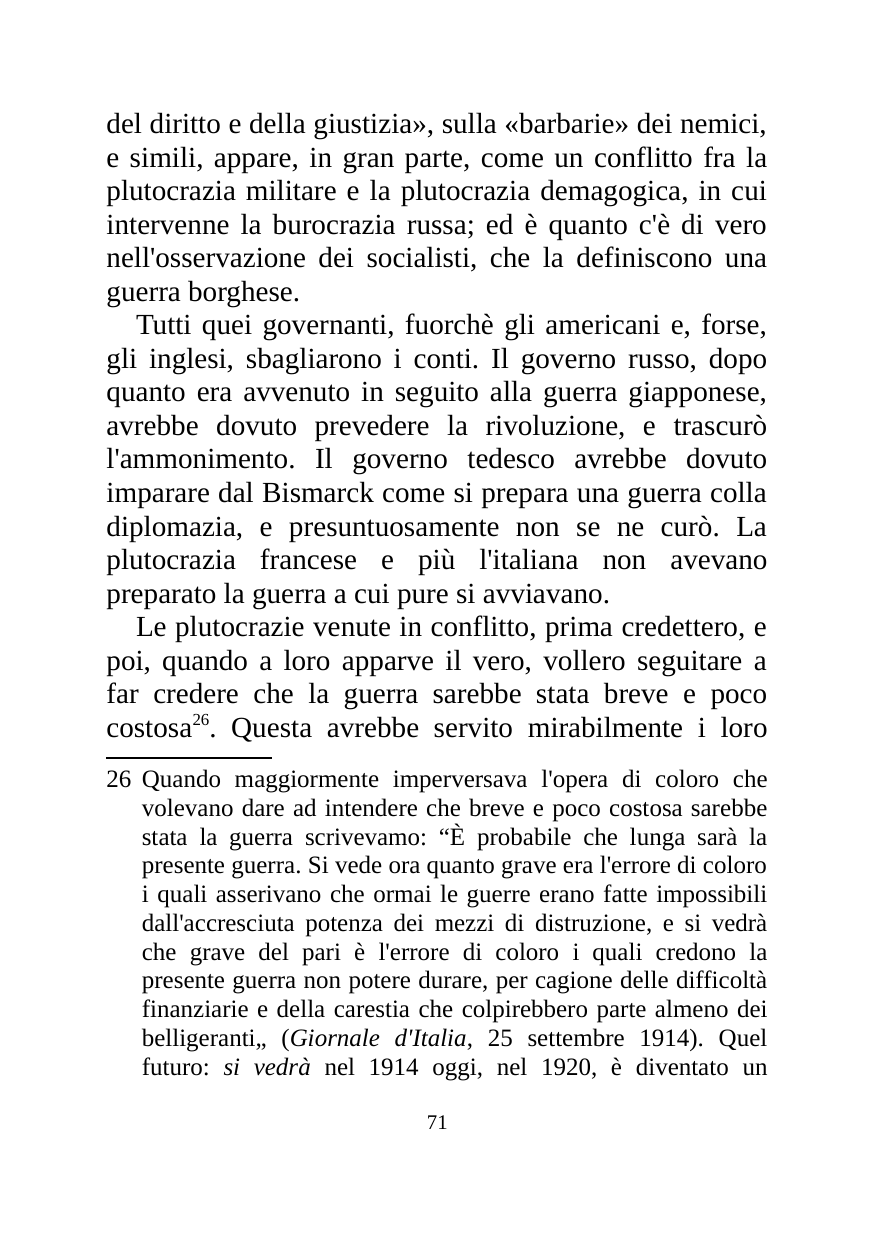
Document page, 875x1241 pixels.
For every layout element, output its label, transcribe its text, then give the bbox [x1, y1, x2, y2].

text Tutti quei governanti, fuorchè gli americani e, forse, gli inglesi, sbagliarono i conti. Il governo russo, dopo quanto era avvenuto in seguito alla guerra giapponese, avrebbe dovuto prevedere la rivoluzione, e trascurò l'ammonimento. Il governo tedesco avrebbe dovuto imparare dal Bismarck come si prepara una guerra colla diplomazia, e presuntuosamente non se ne curò. La plutocrazia francese e più l'italiana non avevano preparato la guerra a cui pure si avviavano. [106, 307, 768, 609]
text Quando maggiormente imperversava l'opera di coloro che volevano dare ad intendere che breve e poco costosa sarebbe stata la guerra scrivevamo: “È probabile che lunga sarà la presente guerra. Si vede ora quanto grave era l'errore di coloro i quali asserivano che ormai le guerre erano fatte impossibili dall'accresciuta potenza dei mezzi di distruzione, e si vedrà che grave del pari è l'errore di coloro i quali credono la presente guerra non potere durare, per cagione delle difficoltà finanziarie e della carestia che colpirebbero parte almeno dei belligeranti„ (Giornale d'Italia, 25 settembre 1914). Quel futuro: si vedrà nel 1914 oggi, nel 1920, è diventato un [106, 764, 768, 1080]
text del diritto e della giustizia», sulla «barbarie» dei nemici, e simili, appare, in gran parte, come un conflitto fra la plutocrazia militare e la plutocrazia demagogica, in cui intervenne la burocrazia russa; ed è quanto c'è di vero nell'osservazione dei socialisti, che la definiscono una guerra borghese. [106, 106, 768, 307]
text Le plutocrazie venute in conflitto, prima credettero, e poi, quando a loro apparve il vero, vollero seguitare a far credere che la guerra sarebbe stata breve e poco costosa. Questa avrebbe servito mirabilmente i loro [106, 609, 768, 743]
